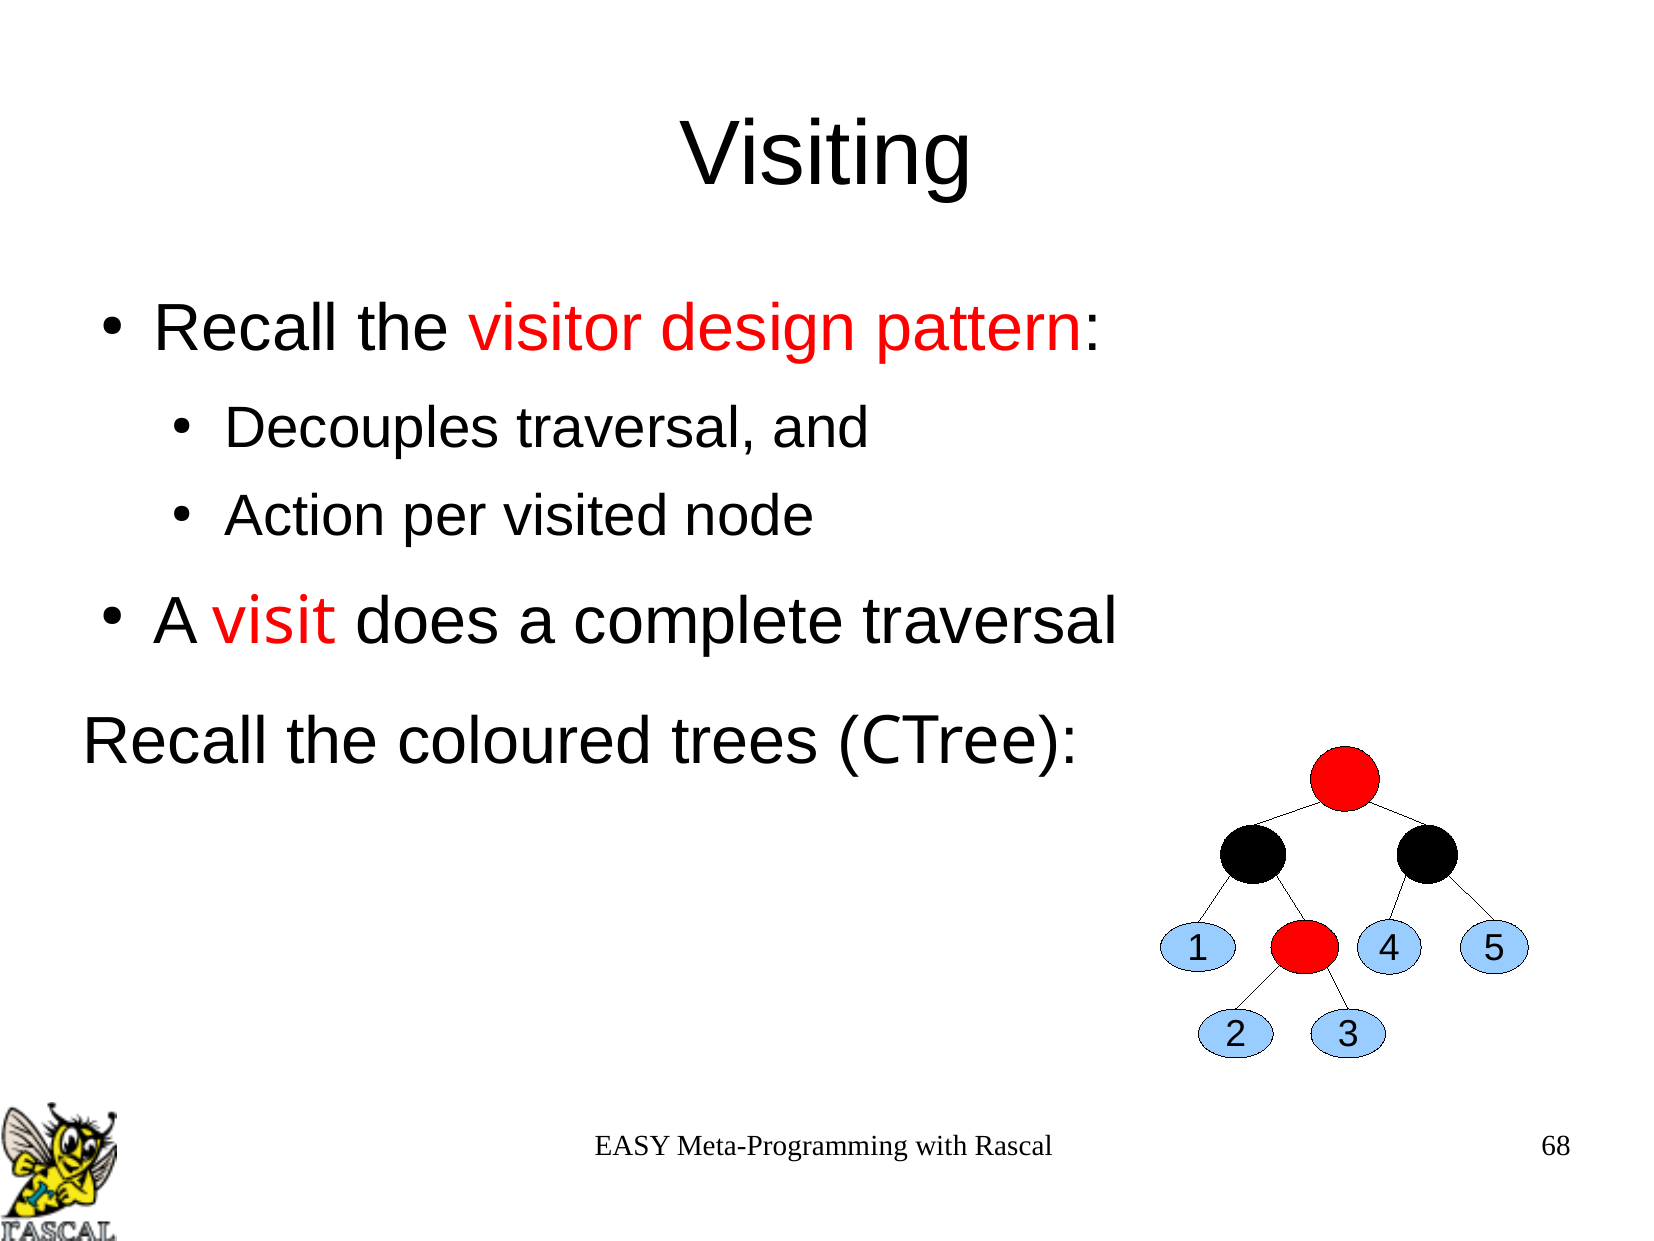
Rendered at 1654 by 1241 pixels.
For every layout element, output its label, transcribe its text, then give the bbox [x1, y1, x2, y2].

text_box [1397, 825, 1458, 884]
text_box [1310, 746, 1380, 812]
text_box 3 [1310, 1008, 1386, 1058]
text_box 2 [1198, 1008, 1274, 1058]
picture [0, 1102, 117, 1241]
text_box [1270, 920, 1339, 974]
title Visiting [82, 49, 1571, 257]
text_box 4 [1357, 919, 1422, 975]
text_box 1 [1160, 922, 1236, 972]
text_box 5 [1460, 920, 1529, 974]
text_box [1220, 825, 1286, 884]
list Recall the visitor design pattern: Decouples traversal, and Action per visited node A visit does a complete traversal Recall the coloured trees (CTree): [82, 290, 1571, 1109]
